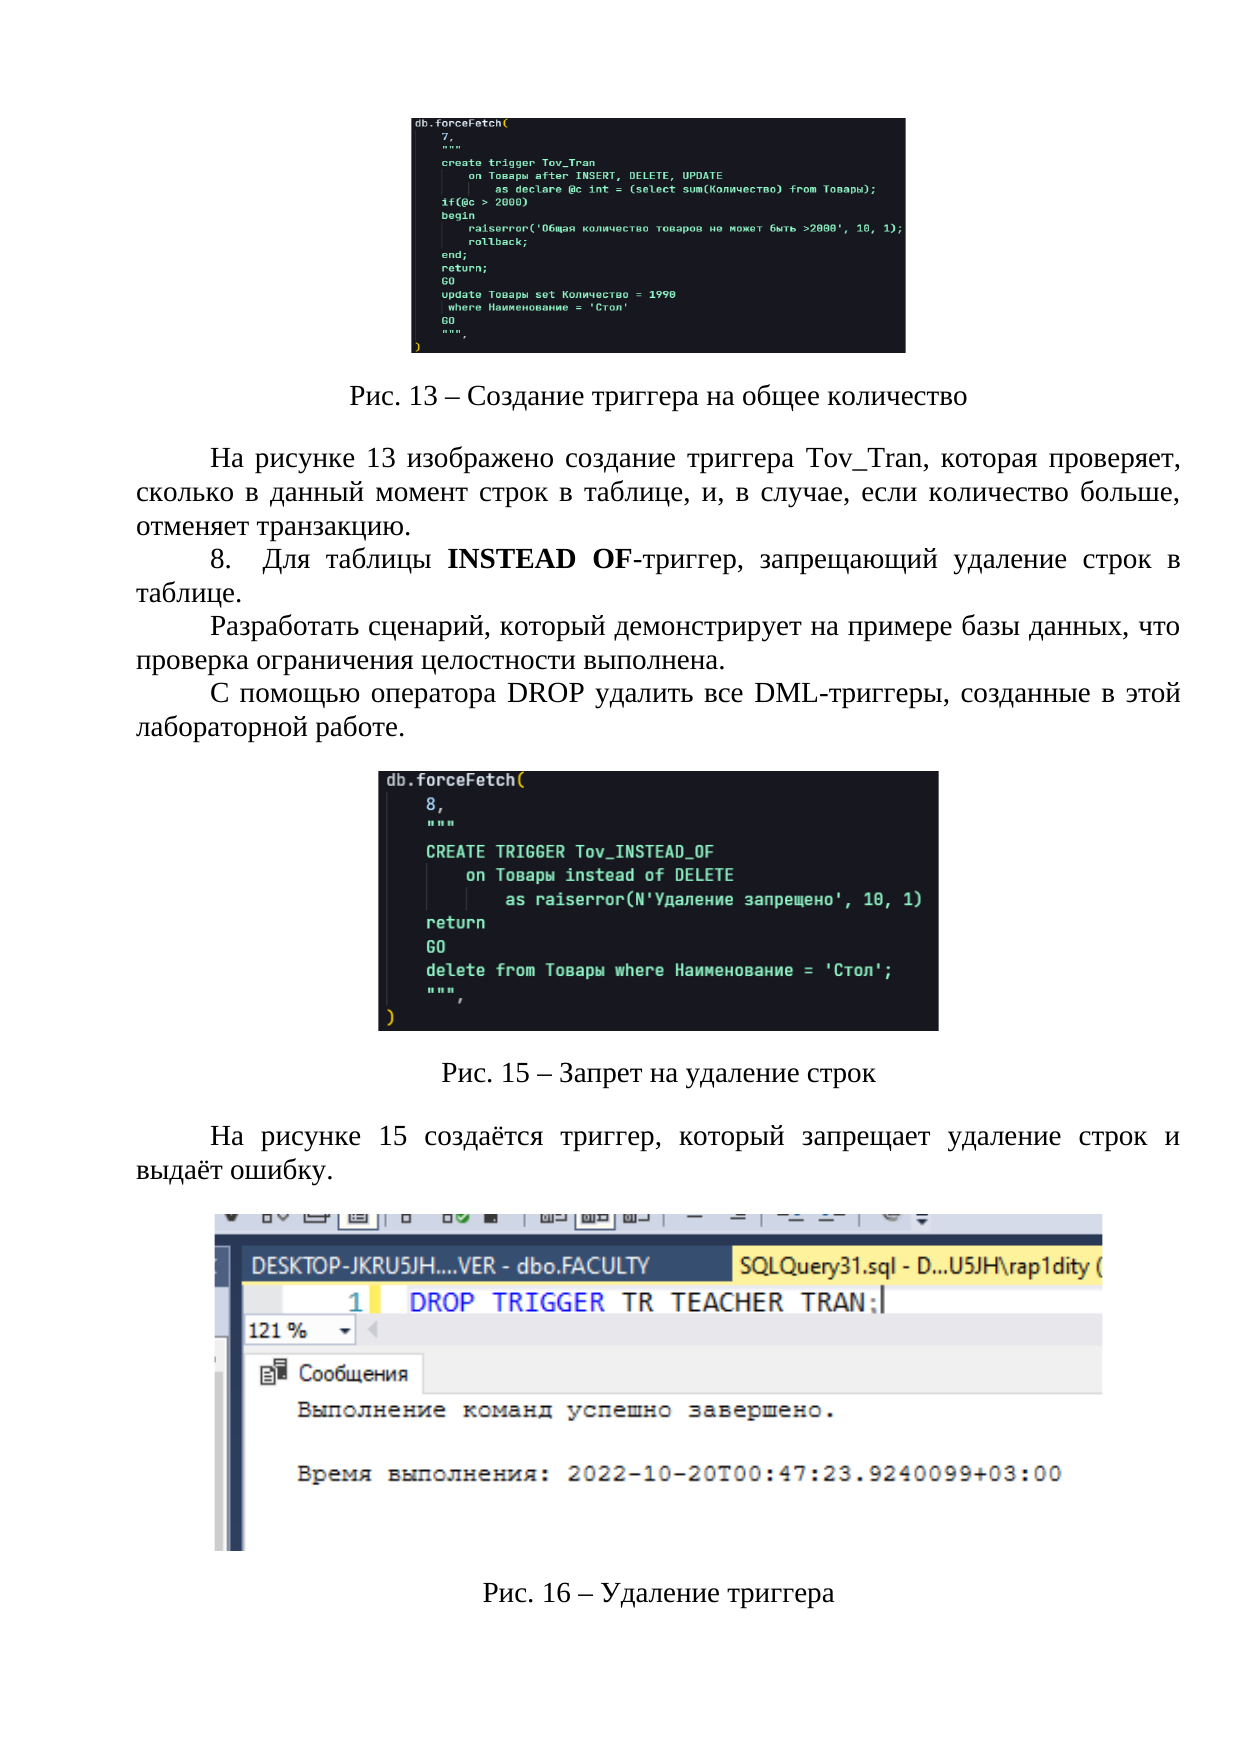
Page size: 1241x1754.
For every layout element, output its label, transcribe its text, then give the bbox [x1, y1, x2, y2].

picture [378, 771, 939, 1031]
text Рис. 16 – Удаление триггера [136, 1576, 1181, 1609]
text Рис. 13 – Создание триггера на общее количество [136, 378, 1181, 411]
text 8. Для таблицы INSTEAD OF-триггер, запрещающий удаление строк в таблице. [136, 541, 1181, 608]
text На рисунке 13 изображено создание триггера Tov_Tran, которая проверяет, сколько в данный момент строк в таблице, и, в случае, если количество больше, отменяет транзакцию. [136, 441, 1181, 541]
picture [411, 118, 906, 353]
text С помощью оператора DROP удалить все DML-триггеры, созданные в этой лабораторной работе. [136, 675, 1181, 742]
text Разработать сценарий, который демонстрирует на примере базы данных, что проверка ограничения целостности выполнена. [136, 608, 1181, 675]
picture [214, 1214, 1103, 1551]
text Рис. 15 – Запрет на удаление строк [136, 1056, 1181, 1089]
text На рисунке 15 создаётся триггер, который запрещает удаление строк и выдаёт ошибку. [136, 1118, 1181, 1185]
